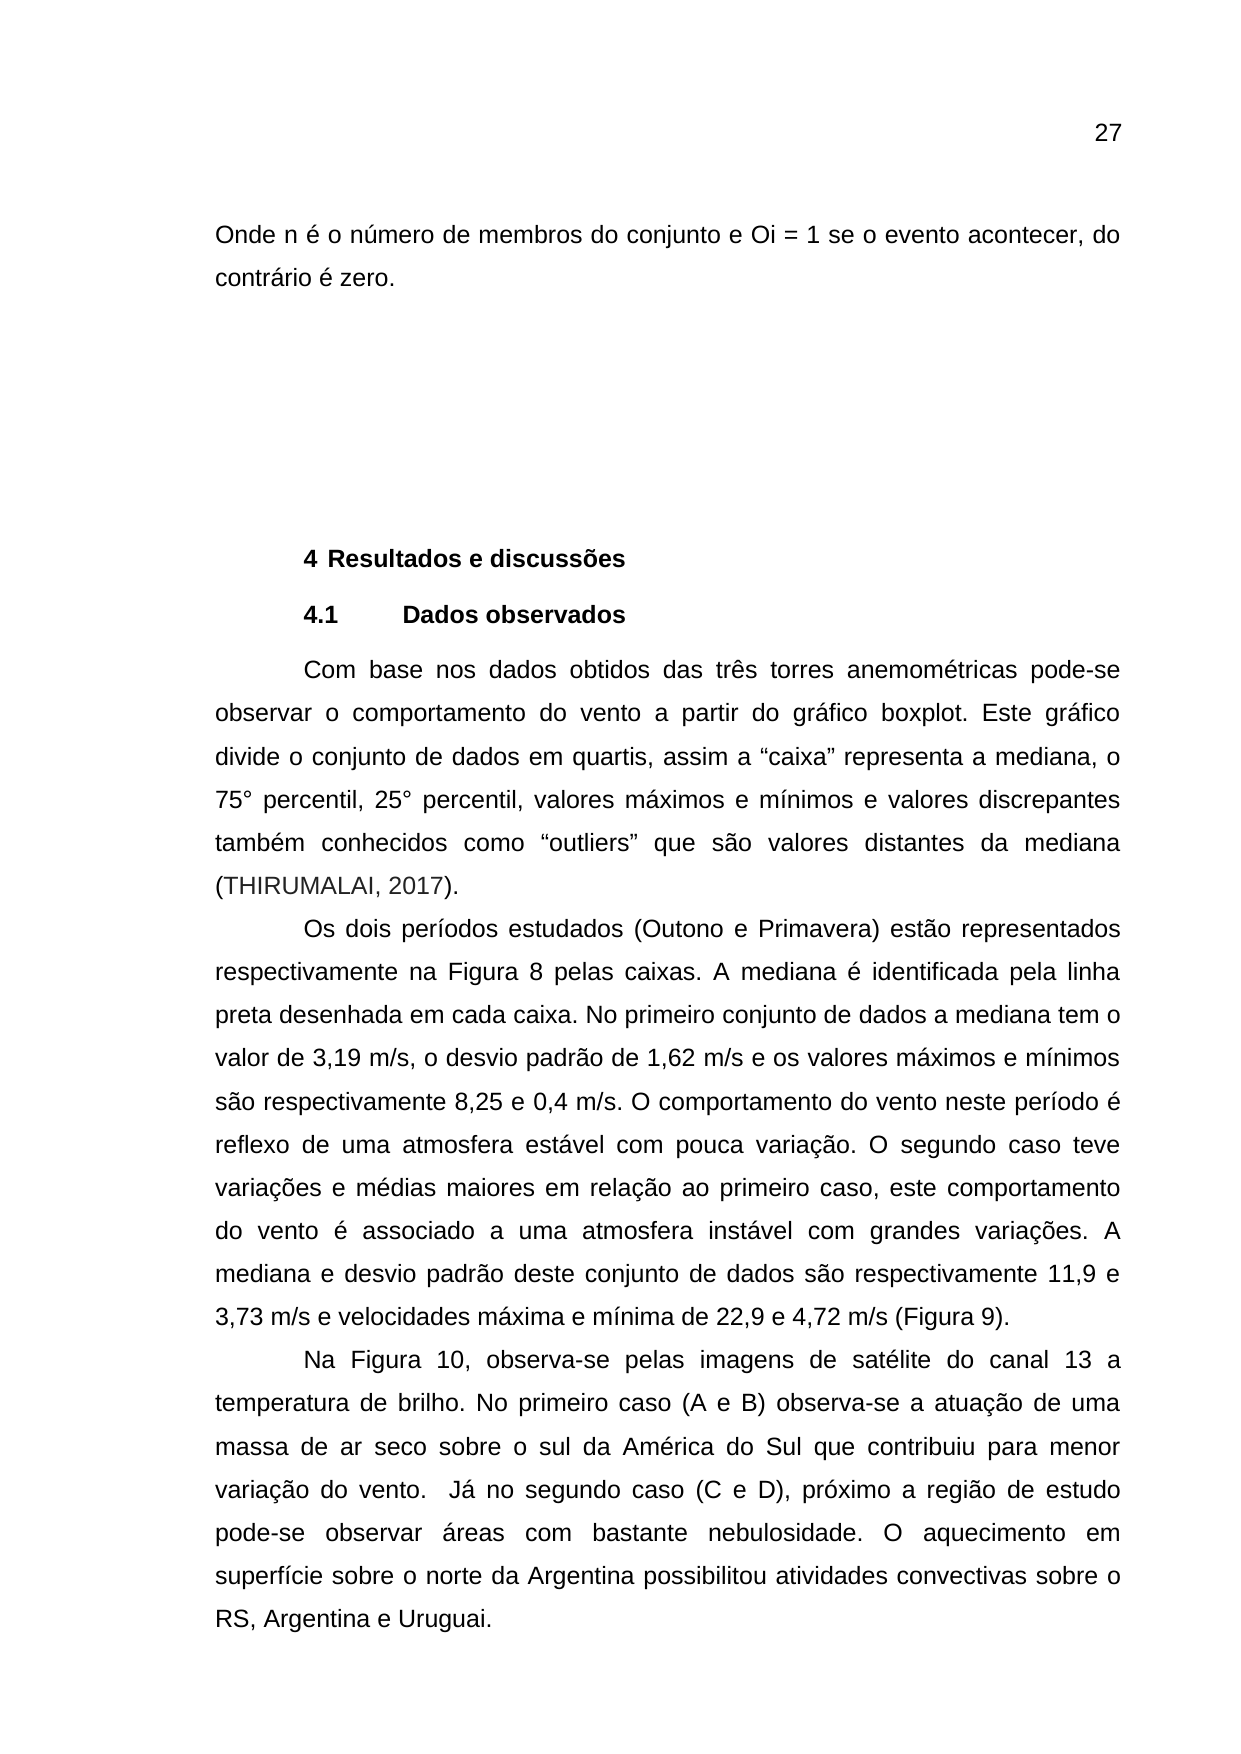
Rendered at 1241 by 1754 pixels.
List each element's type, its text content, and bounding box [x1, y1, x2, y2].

text Os dois períodos estudados (Outono e Primavera) estão representados respectivamente na Figura 8 pelas caixas. A mediana é identificada pela linha preta desenhada em cada caixa. No primeiro conjunto de dados a mediana tem o valor de 3,19 m/s, o desvio padrão de 1,62 m/s e os valores máximos e mínimos são respectivamente 8,25 e 0,4 m/s. O comportamento do vento neste período é reflexo de uma atmosfera estável com pouca variação. O segundo caso teve variações e médias maiores em relação ao primeiro caso, este comportamento do vento é associado a uma atmosfera instável com grandes variações. A mediana e desvio padrão deste conjunto de dados são respectivamente 11,9 e 3,73 m/s e velocidades máxima e mínima de 22,9 e 4,72 m/s (Figura 9). [215, 914, 1122, 1331]
text Com base nos dados obtidos das três torres anemométricas pode-se observar o comportamento do vento a partir do gráfico boxplot. Este gráfico divide o conjunto de dados em quartis, assim a “caixa” representa a mediana, o 75° percentil, 25° percentil, valores máximos e mínimos e valores discrepantes também conhecidos como “outliers” que são valores distantes da mediana (THIRUMALAI, 2017). [215, 655, 1122, 900]
text Na Figura 10, observa-se pelas imagens de satélite do canal 13 a temperatura de brilho. No primeiro caso (A e B) observa-se a atuação de uma massa de ar seco sobre o sul da América do Sul que contribuiu para menor variação do vento. Já no segundo caso (C e D), próximo a região de estudo pode-se observar áreas com bastante nebulosidade. O aquecimento em superfície sobre o norte da Argentina possibilitou atividades convectivas sobre o RS, Argentina e Uruguai. [215, 1345, 1122, 1633]
subtitle Resultados e discussões [215, 544, 1122, 573]
text Onde n é o número de membros do conjunto e Oi = 1 se o evento acontecer, do contrário é zero. [215, 220, 1122, 292]
subtitle Dados observados [215, 600, 1122, 628]
